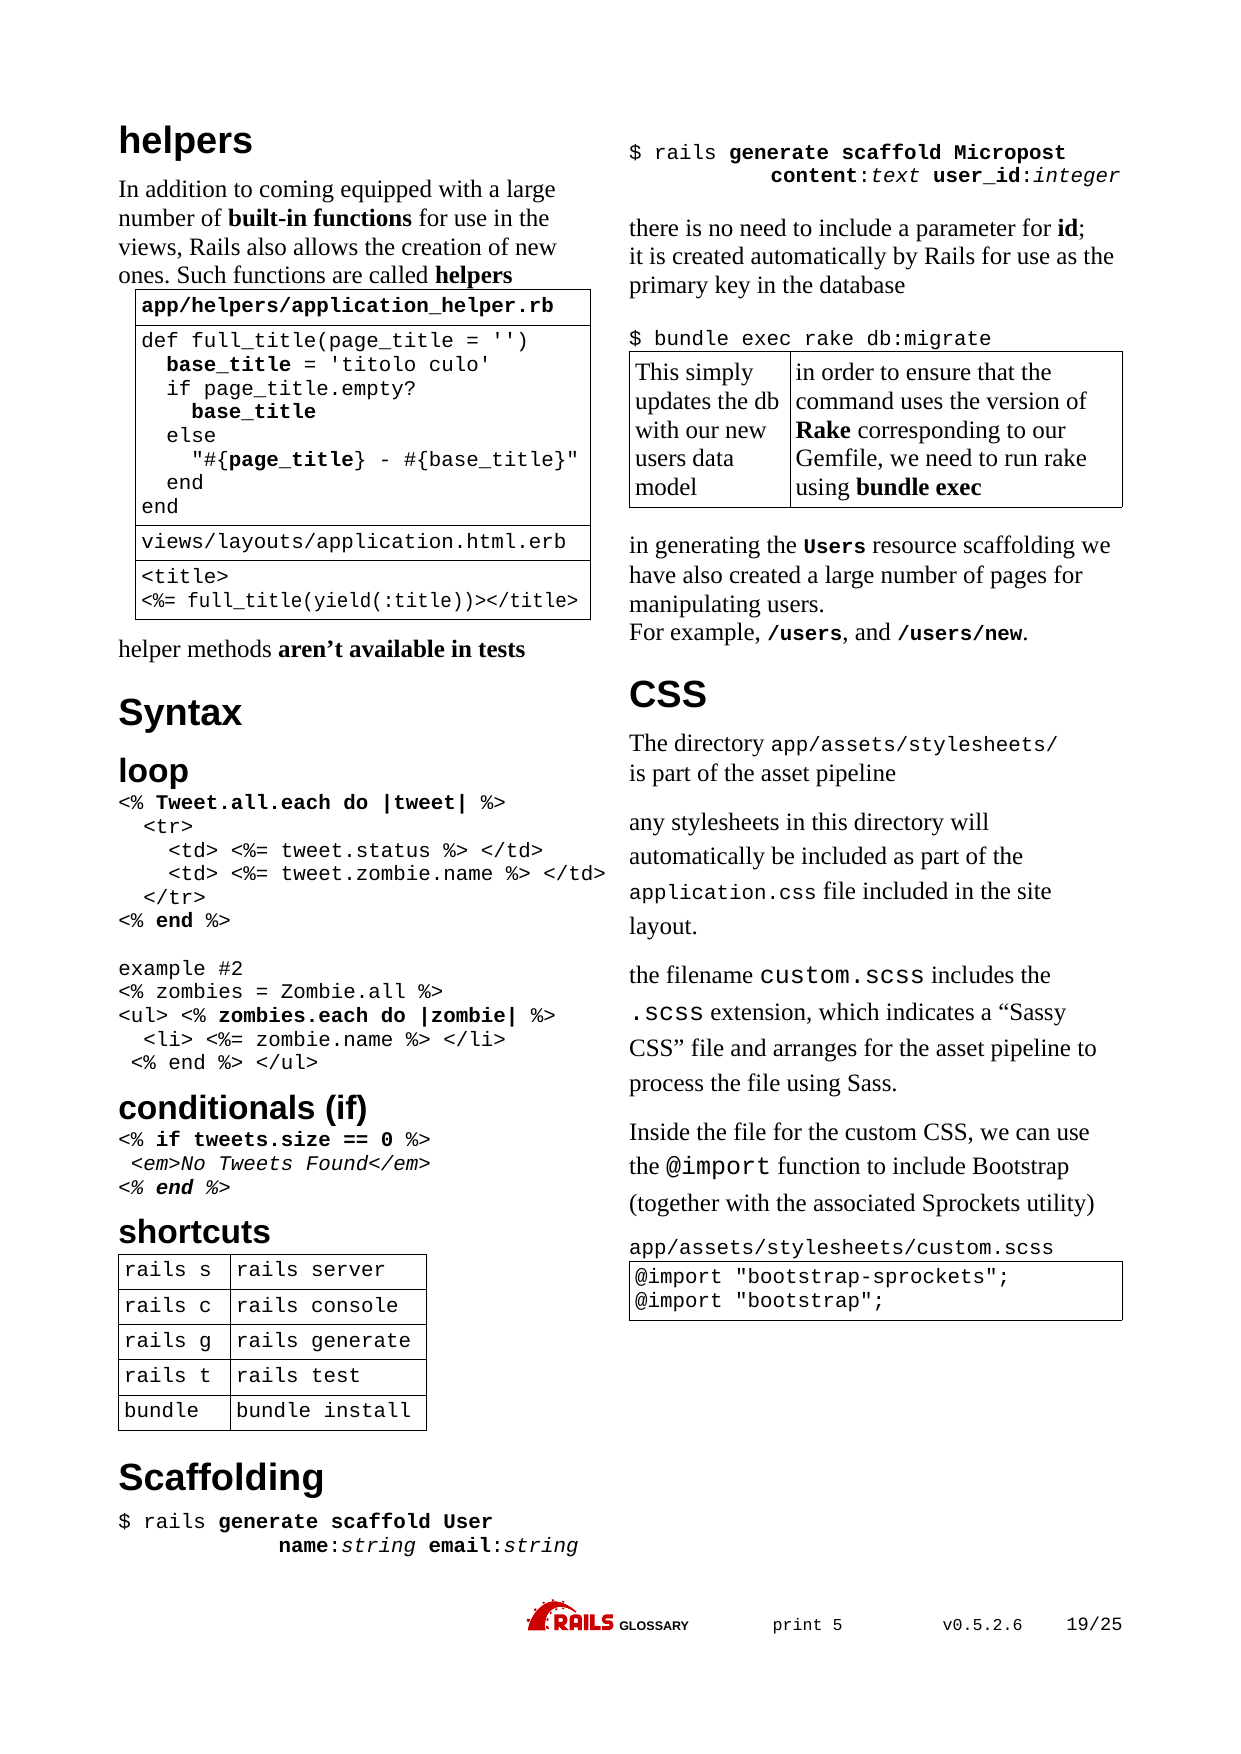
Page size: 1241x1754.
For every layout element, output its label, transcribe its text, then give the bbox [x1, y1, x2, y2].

table_header in order to ensure that the command uses the version of Rake corresponding to our Gemfile, we need to run rake using bundle exec [791, 352, 1122, 507]
text </tr> [118, 887, 611, 911]
table_cell rails generate [231, 1325, 426, 1359]
table_header @import "bootstrap-sprockets"; @import "bootstrap"; [630, 1262, 1122, 1319]
table_header rails server [231, 1255, 426, 1289]
text <td> <%= tweet.status %> </td> [118, 839, 611, 863]
text in generating the Users resource scaffolding we have also created a large number of pages for manipulating users. [629, 530, 1122, 617]
table_cell bundle [119, 1396, 230, 1430]
text <td> <%= tweet.zombie.name %> </td> [118, 863, 611, 887]
text $ bundle exec rake db:migrate [629, 328, 1122, 351]
table_cell rails console [231, 1290, 426, 1324]
text helper methods aren’t available in tests [118, 634, 611, 663]
subtitle loop [118, 751, 611, 789]
text app/assets/stylesheets/custom.scss [629, 1237, 1122, 1261]
table_header rails s [119, 1255, 230, 1289]
text <% Tweet.all.each do |tweet| %> [118, 792, 611, 816]
text content:text user_id:integer [629, 165, 1122, 189]
text there is no need to include a parameter for id; [629, 213, 1122, 241]
text <em>No Tweets Found</em> [118, 1153, 611, 1177]
text <% end %> [118, 1177, 611, 1200]
text The directory app/assets/stylesheets/ [629, 728, 1122, 758]
table_header app/helpers/application_helper.rb [136, 290, 590, 324]
subtitle conditionals (if) [118, 1088, 611, 1126]
table_cell rails test [231, 1360, 426, 1394]
text <% end %> [118, 911, 611, 934]
text <ul> <% zombies.each do |zombie| %> [118, 1005, 611, 1029]
text name:string email:string [118, 1534, 611, 1558]
table_cell <title> <%= full_title(yield(:title))></title> [136, 561, 590, 619]
subtitle helpers [118, 118, 611, 162]
text <% zombies = Zombie.all %> [118, 981, 611, 1005]
table_cell rails c [119, 1290, 230, 1324]
table_cell rails t [119, 1360, 230, 1394]
text <% end %> </ul> [118, 1052, 611, 1076]
text primary key in the database [629, 270, 1122, 299]
table_cell views/layouts/application.html.erb [136, 526, 590, 560]
table_header This simply updates the db with our new users data model [630, 352, 790, 507]
subtitle CSS [629, 672, 1122, 716]
table_cell def full_title(page_title = '') base_title = 'titolo culo' if page_title.empty? base_title else "#{page_title} - #{base_title}" end end [136, 326, 590, 525]
text Inside the file for the custom CSS, we can use the @import function to include Bootstrap (together with the associated Sprockets utility) [629, 1117, 1122, 1217]
table_cell rails g [119, 1325, 230, 1359]
text <li> <%= zombie.name %> </li> [118, 1029, 611, 1052]
text any stylesheets in this directory will automatically be included as part of the application.css file included in the site layout. [629, 807, 1122, 940]
text <% if tweets.size == 0 %> [118, 1129, 611, 1153]
text In addition to coming equipped with a large number of built-in functions for use in the views, Rails also allows the creation of new ones. Such functions are called helpers [118, 174, 611, 289]
subtitle Scaffolding [118, 1455, 611, 1498]
text example #2 [118, 958, 611, 981]
table_cell bundle install [231, 1396, 426, 1430]
subtitle Syntax [118, 689, 611, 733]
text $ rails generate scaffold User [118, 1511, 611, 1534]
text the filename custom.scss includes the .scss extension, which indicates a “Sassy CSS” file and arranges for the asset pipeline to process the file using Sass. [629, 960, 1122, 1097]
subtitle shortcuts [118, 1212, 611, 1251]
text is part of the asset pipeline [629, 758, 1122, 787]
text For example, /users, and /users/new. [629, 617, 1122, 647]
text it is created automatically by Rails for use as the [629, 241, 1122, 270]
text <tr> [118, 816, 611, 839]
text $ rails generate scaffold Micropost [629, 142, 1122, 165]
